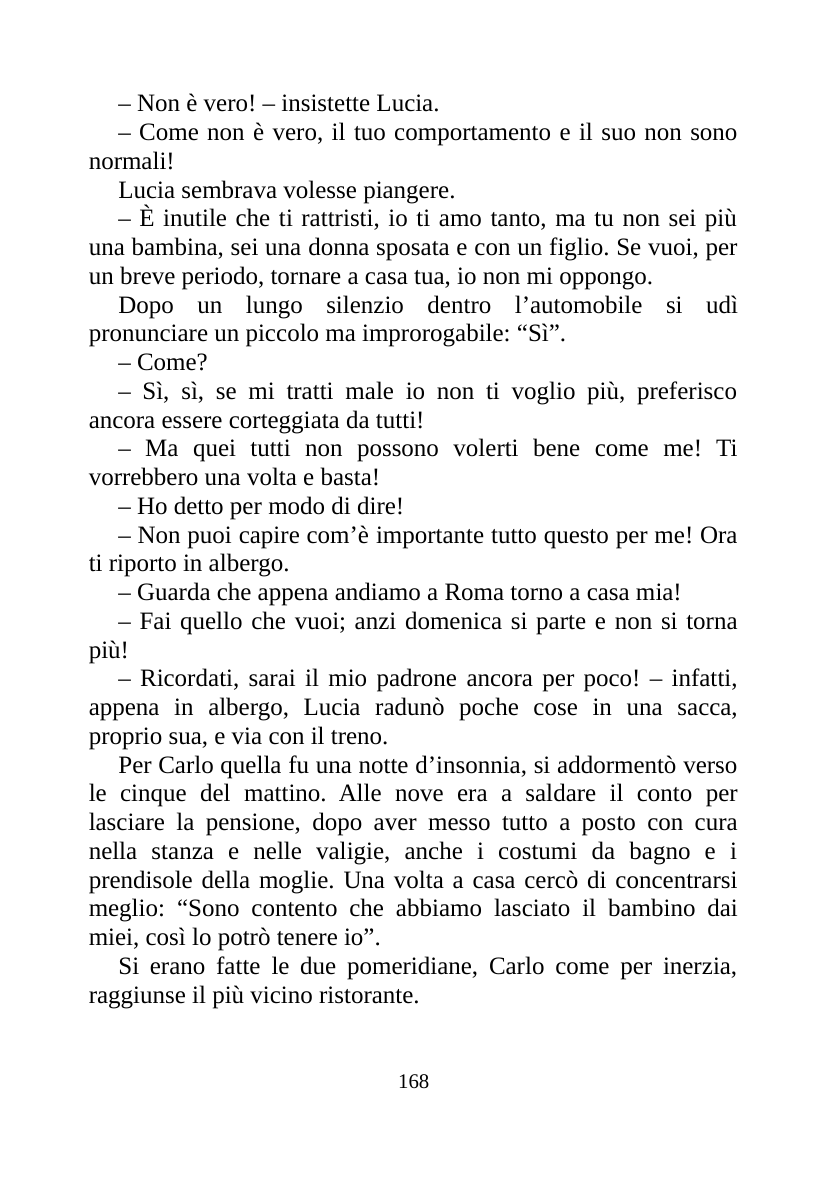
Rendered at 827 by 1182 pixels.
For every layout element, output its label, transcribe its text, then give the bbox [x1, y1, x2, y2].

text – Ho detto per modo di dire! [88, 491, 738, 520]
text Lucia sembrava volesse piangere. [88, 175, 738, 203]
text Dopo un lungo silenzio dentro l’automobile si udì pronunciare un piccolo ma improrogabile: “Sì”. [88, 290, 738, 347]
text – Ricordati, sarai il mio padrone ancora per poco! – infatti, appena in albergo, Lucia radunò poche cose in una sacca, proprio sua, e via con il treno. [88, 663, 738, 750]
text – Non puoi capire com’è importante tutto questo per me! Ora ti riporto in albergo. [88, 520, 738, 577]
text – Come non è vero, il tuo comportamento e il suo non sono normali! [88, 117, 738, 175]
text – Sì, sì, se mi tratti male io non ti voglio più, preferisco ancora essere corteggiata da tutti! [88, 376, 738, 433]
text – Non è vero! – insistette Lucia. [88, 88, 738, 117]
text – Come? [88, 347, 738, 376]
text – Fai quello che vuoi; anzi domenica si parte e non si torna più! [88, 606, 738, 663]
text – È inutile che ti rattristi, io ti amo tanto, ma tu non sei più una bambina, sei una donna sposata e con un figlio. Se vuoi, per un breve periodo, tornare a casa tua, io non mi oppongo. [88, 203, 738, 290]
text – Guarda che appena andiamo a Roma torno a casa mia! [88, 577, 738, 606]
text Si erano fatte le due pomeridiane, Carlo come per inerzia, raggiunse il più vicino ristorante. [88, 951, 738, 1008]
text – Ma quei tutti non possono volerti bene come me! Ti vorrebbero una volta e basta! [88, 433, 738, 491]
text Per Carlo quella fu una notte d’insonnia, si addormentò verso le cinque del mattino. Alle nove era a saldare il conto per lasciare la pensione, dopo aver messo tutto a posto con cura nella stanza e nelle valigie, anche i costumi da bagno e i prendisole della moglie. Una volta a casa cercò di concentrarsi meglio: “Sono contento che abbiamo lasciato il bambino dai miei, così lo potrò tenere io”. [88, 750, 738, 951]
